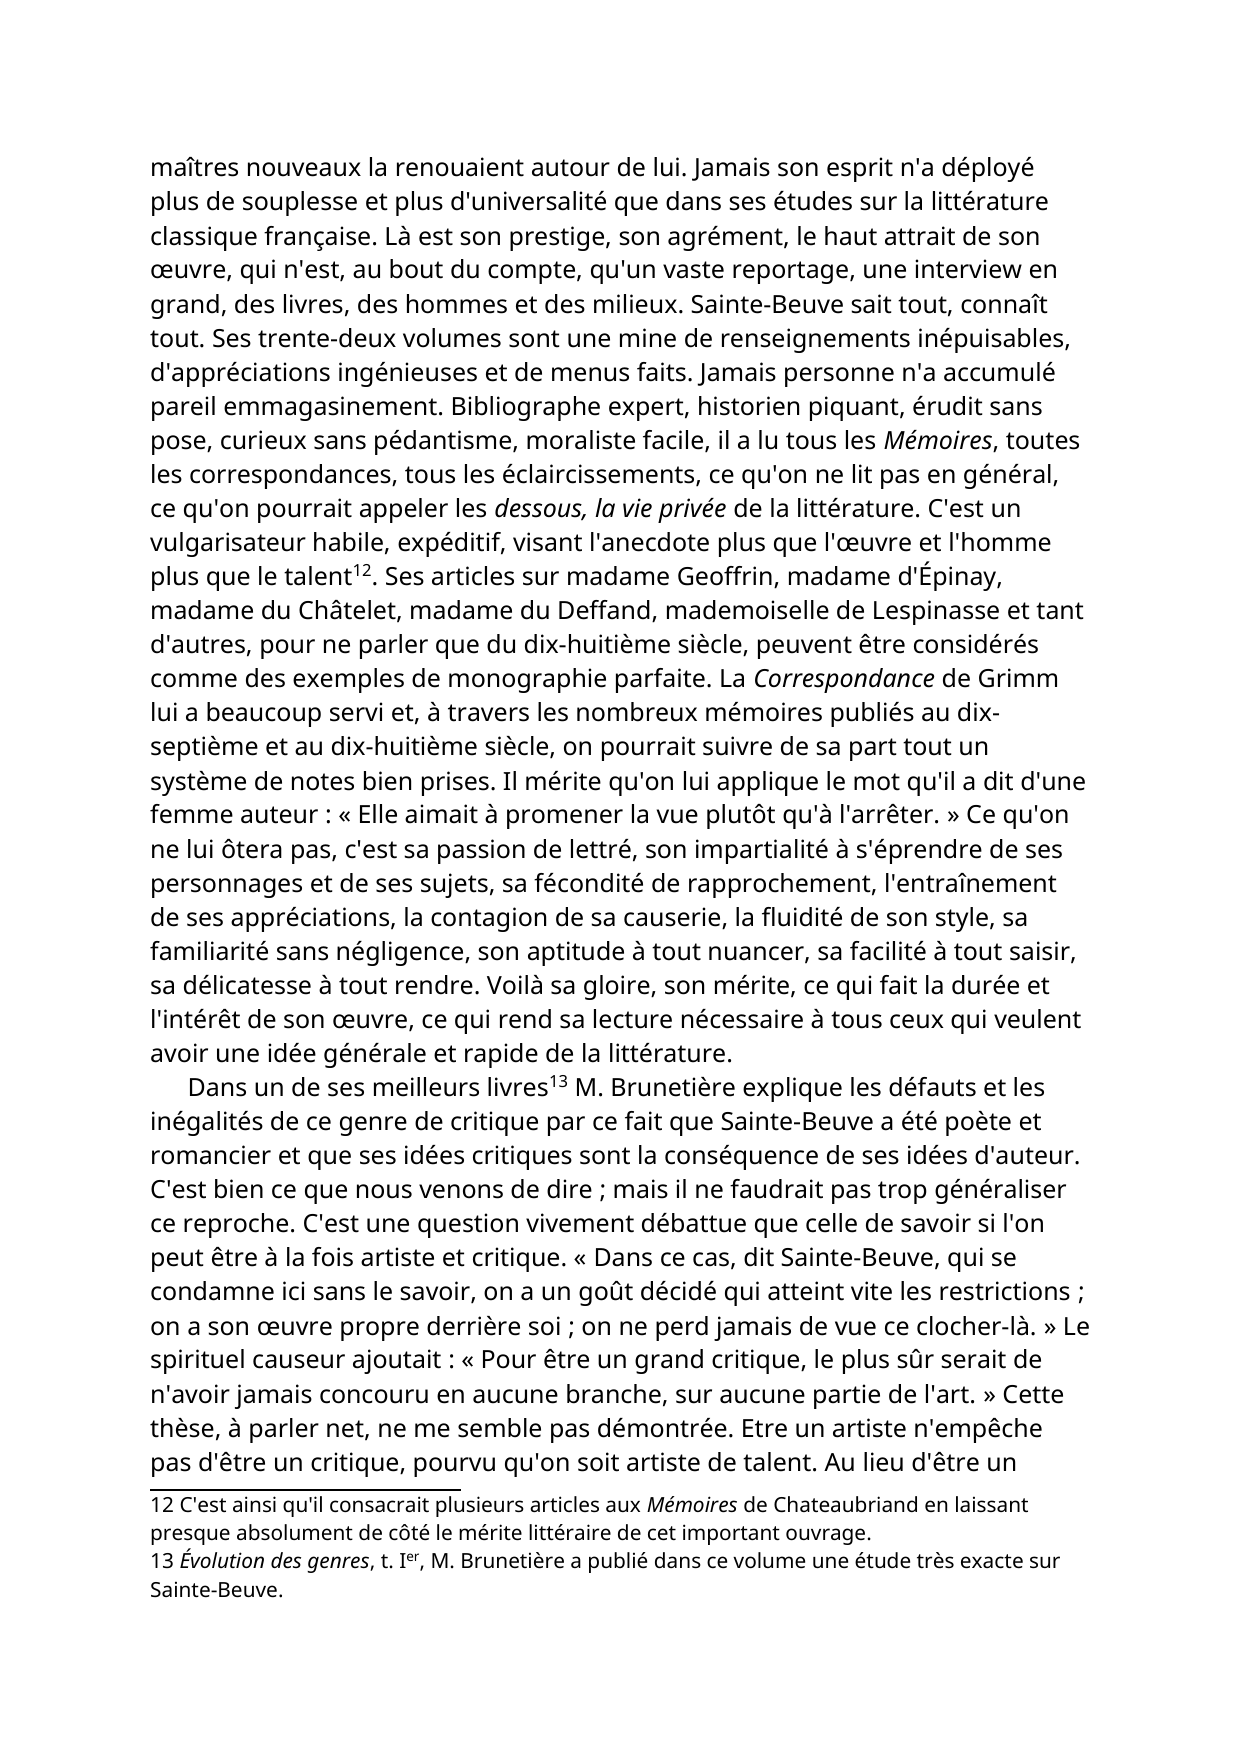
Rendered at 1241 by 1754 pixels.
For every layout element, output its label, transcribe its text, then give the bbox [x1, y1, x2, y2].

text C'est ainsi qu'il consacrait plusieurs articles aux Mémoires de Chateaubriand en laissant presque absolument de côté le mérite littéraire de cet important ouvrage. [150, 1490, 1091, 1547]
text Évolution des genres, t. Ier, M. Brunetière a publié dans ce volume une étude très exacte sur Sainte-Beuve. [150, 1547, 1091, 1603]
text maîtres nouveaux la renouaient autour de lui. Jamais son esprit n'a déployé plus de souplesse et plus d'universalité que dans ses études sur la littérature classique française. Là est son prestige, son agrément, le haut attrait de son œuvre, qui n'est, au bout du compte, qu'un vaste reportage, une interview en grand, des livres, des hommes et des milieux. Sainte-Beuve sait tout, connaît tout. Ses trente-deux volumes sont une mine de renseignements inépuisables, d'appréciations ingénieuses et de menus faits. Jamais personne n'a accumulé pareil emmagasinement. Bibliographe expert, historien piquant, érudit sans pose, curieux sans pédantisme, moraliste facile, il a lu tous les Mémoires, toutes les correspondances, tous les éclaircissements, ce qu'on ne lit pas en général, ce qu'on pourrait appeler les dessous, la vie privée de la littérature. C'est un vulgarisateur habile, expéditif, visant l'anecdote plus que l'œuvre et l'homme plus que le talent. Ses articles sur madame Geoffrin, madame d'Épinay, madame du Châtelet, madame du Deffand, mademoiselle de Lespinasse et tant d'autres, pour ne parler que du dix-huitième siècle, peuvent être considérés comme des exemples de monographie parfaite. La Correspondance de Grimm lui a beaucoup servi et, à travers les nombreux mémoires publiés au dix-septième et au dix-huitième siècle, on pourrait suivre de sa part tout un système de notes bien prises. Il mérite qu'on lui applique le mot qu'il a dit d'une femme auteur : « Elle aimait à promener la vue plutôt qu'à l'arrêter. » Ce qu'on ne lui ôtera pas, c'est sa passion de lettré, son impartialité à s'éprendre de ses personnages et de ses sujets, sa fécondité de rapprochement, l'entraînement de ses appréciations, la contagion de sa causerie, la fluidité de son style, sa familiarité sans négligence, son aptitude à tout nuancer, sa facilité à tout saisir, sa délicatesse à tout rendre. Voilà sa gloire, son mérite, ce qui fait la durée et l'intérêt de son œuvre, ce qui rend sa lecture nécessaire à tous ceux qui veulent avoir une idée générale et rapide de la littérature. [150, 150, 1091, 1070]
text Dans un de ses meilleurs livres M. Brunetière explique les défauts et les inégalités de ce genre de critique par ce fait que Sainte-Beuve a été poète et romancier et que ses idées critiques sont la conséquence de ses idées d'auteur. C'est bien ce que nous venons de dire ; mais il ne faudrait pas trop généraliser ce reproche. C'est une question vivement débattue que celle de savoir si l'on peut être à la fois artiste et critique. « Dans ce cas, dit Sainte-Beuve, qui se condamne ici sans le savoir, on a un goût décidé qui atteint vite les restrictions ; on a son œuvre propre derrière soi ; on ne perd jamais de vue ce clocher-là. » Le spirituel causeur ajoutait : « Pour être un grand critique, le plus sûr serait de n'avoir jamais concouru en aucune branche, sur aucune partie de l'art. » Cette thèse, à parler net, ne me semble pas démontrée. Etre un artiste n'empêche pas d'être un critique, pourvu qu'on soit artiste de talent. Au lieu d'être un [150, 1070, 1091, 1478]
